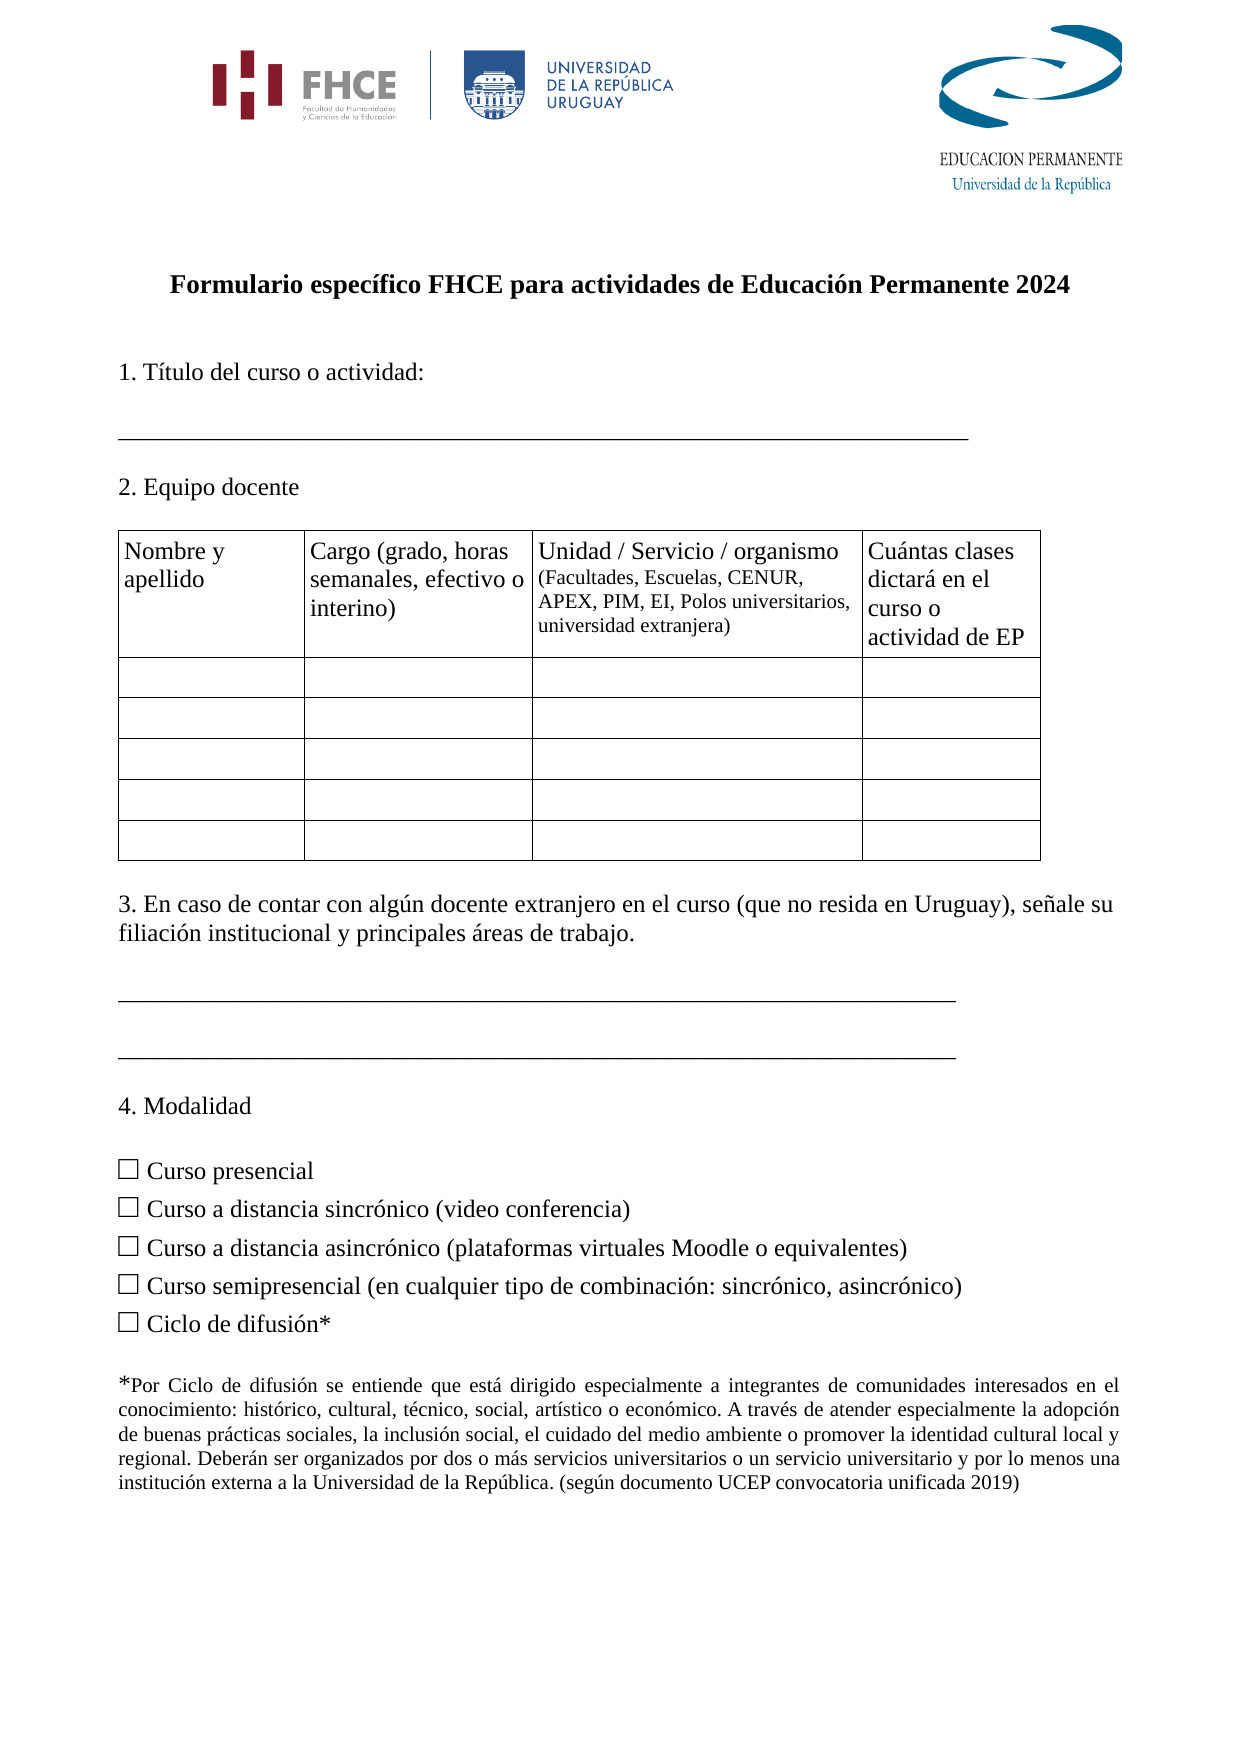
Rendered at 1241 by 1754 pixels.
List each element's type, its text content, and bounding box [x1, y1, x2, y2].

table_header Nombre y apellido [119, 531, 304, 657]
table_cell [863, 698, 1040, 738]
text □ Curso a distancia asincrónico (plataformas virtuales Moodle o equivalentes) [118, 1225, 1122, 1263]
text 1. Título del curso o actividad: [118, 357, 1122, 386]
table_cell [533, 780, 862, 819]
table_cell [305, 698, 532, 738]
picture [172, 0, 714, 171]
text □ Curso a distancia sincrónico (video conferencia) [118, 1187, 1122, 1225]
table_header Cargo (grado, horas semanales, efectivo o interino) [305, 531, 532, 657]
text □ Ciclo de difusión* [118, 1302, 1122, 1340]
table_cell [305, 780, 532, 819]
text *Por Ciclo de difusión se entiende que está dirigido especialmente a integrantes de comunidades interesados en el conocimiento: histórico, cultural, técnico, social, artístico o económico. A través de atender especialmente la adopción de buenas prácticas sociales, la inclusión social, el cuidado del medio ambiente o promover la identidad cultural local y regional. Deberán ser organizados por dos o más servicios universitarios o un servicio universitario y por lo menos una institución externa a la Universidad de la República. (según documento UCEP convocatoria unificada 2019) [118, 1369, 1122, 1494]
table_cell [119, 739, 304, 779]
text 3. En caso de contar con algún docente extranjero en el curso (que no resida en Uruguay), señale su filiación institucional y principales áreas de trabajo. [118, 889, 1122, 947]
table_cell [863, 821, 1040, 860]
table_cell [305, 658, 532, 697]
text ____________________________________________________________________ [118, 414, 1122, 443]
table_cell [863, 658, 1040, 697]
text ___________________________________________________________________ [118, 1033, 1122, 1062]
table_cell [119, 780, 304, 819]
table_cell [863, 739, 1040, 779]
table_cell [305, 739, 532, 779]
table_cell [119, 821, 304, 860]
text 2. Equipo docente [118, 472, 1122, 501]
text 4. Modalidad [118, 1091, 1122, 1119]
table_cell [533, 698, 862, 738]
picture [939, 25, 1123, 194]
table_cell [533, 658, 862, 697]
table_cell [533, 739, 862, 779]
text □ Curso semipresencial (en cualquier tipo de combinación: sincrónico, asincrónico) [118, 1263, 1122, 1302]
picture [1087, 25, 1123, 43]
table_cell [863, 780, 1040, 819]
text □ Curso presencial [118, 1148, 1122, 1187]
table_cell [119, 658, 304, 697]
table_cell [119, 698, 304, 738]
text ___________________________________________________________________ [118, 976, 1122, 1004]
table_header Cuántas clases dictará en el curso o actividad de EP [863, 531, 1040, 657]
table_header Unidad / Servicio / organismo (Facultades, Escuelas, CENUR, APEX, PIM, EI, Polos universitarios, universidad extranjera) [533, 531, 862, 657]
text Formulario específico FHCE para actividades de Educación Permanente 2024 [118, 268, 1122, 299]
table_cell [305, 821, 532, 860]
table_cell [533, 821, 862, 860]
